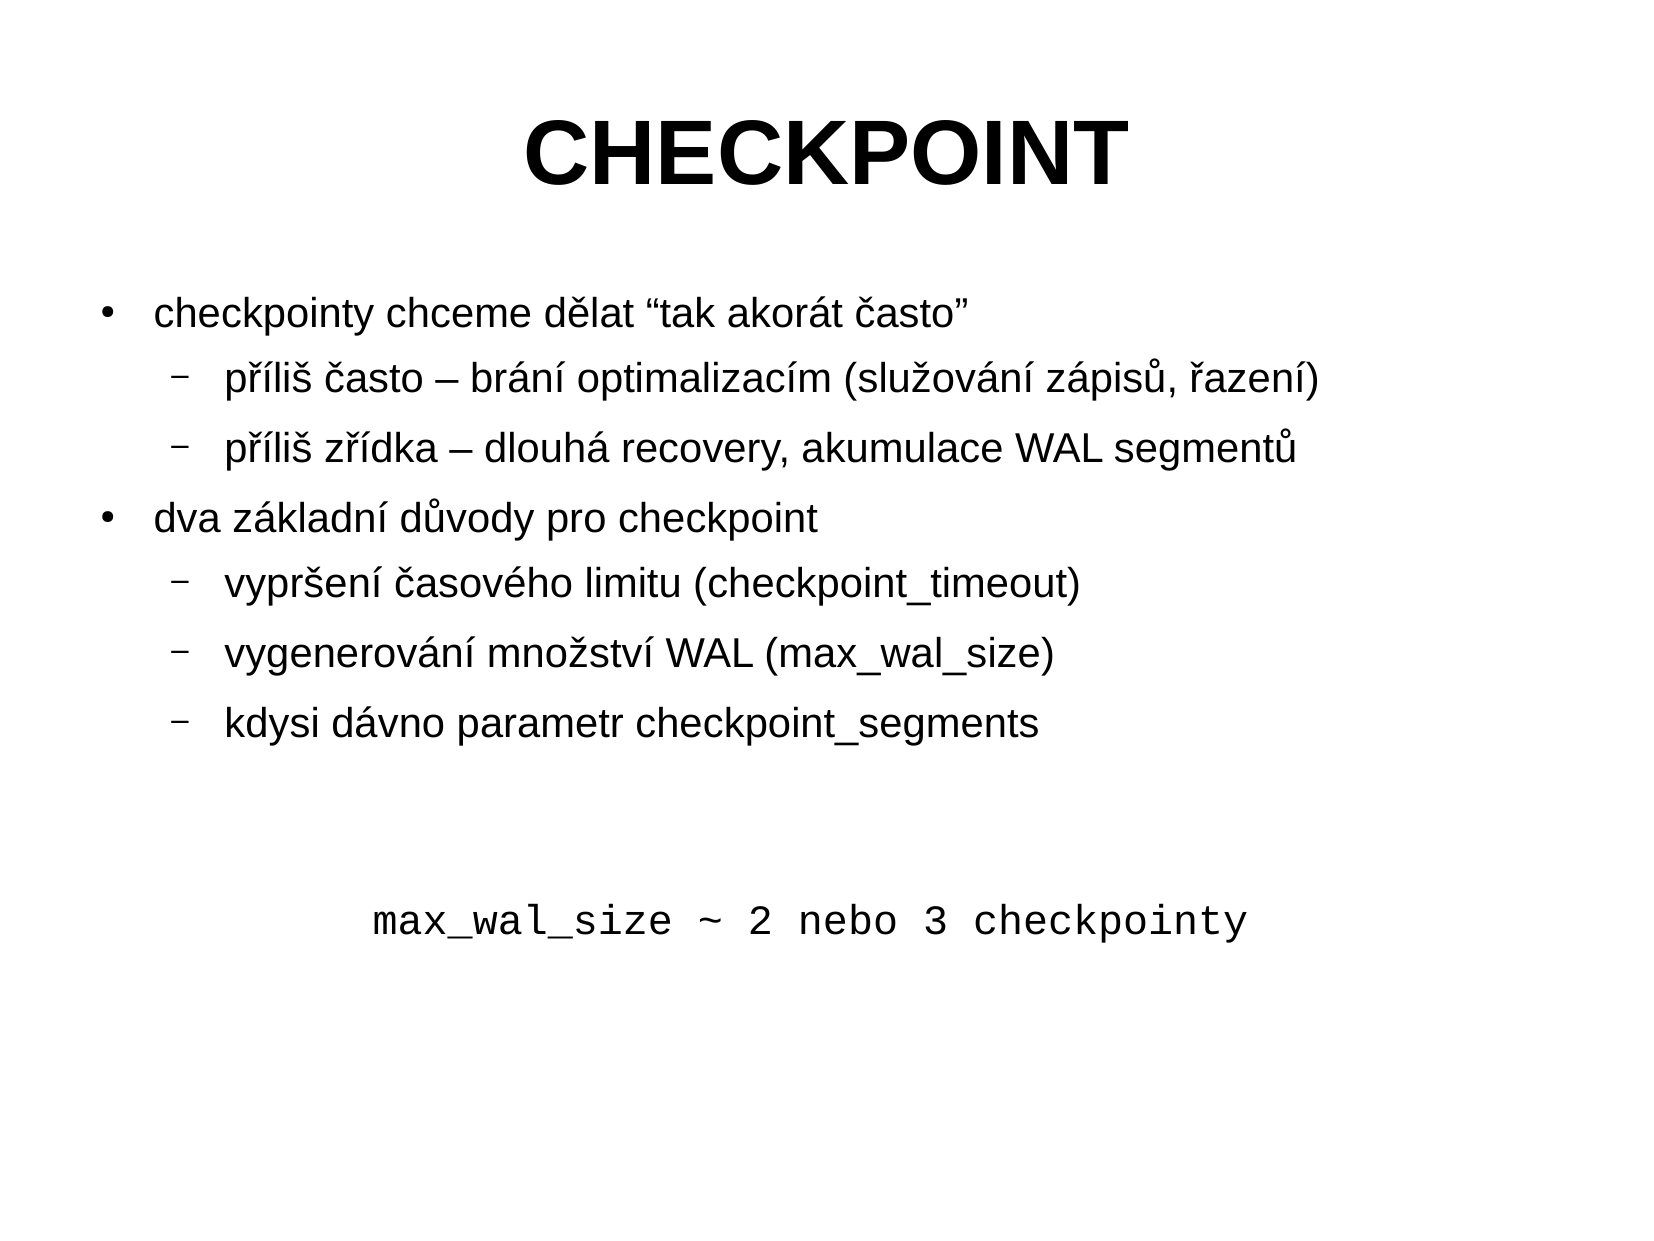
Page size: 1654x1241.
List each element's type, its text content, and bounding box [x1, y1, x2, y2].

title CHECKPOINT [82, 49, 1571, 257]
list checkpointy chceme dělat “tak akorát často” příliš často – brání optimalizacím (služování zápisů, řazení) příliš zřídka – dlouhá recovery, akumulace WAL segmentů dva základní důvody pro checkpoint vypršení časového limitu (checkpoint_timeout) vygenerování množství WAL (max_wal_size) kdysi dávno parametr checkpoint_segments max_wal_size ~ 2 nebo 3 checkpointy [82, 290, 1538, 1111]
